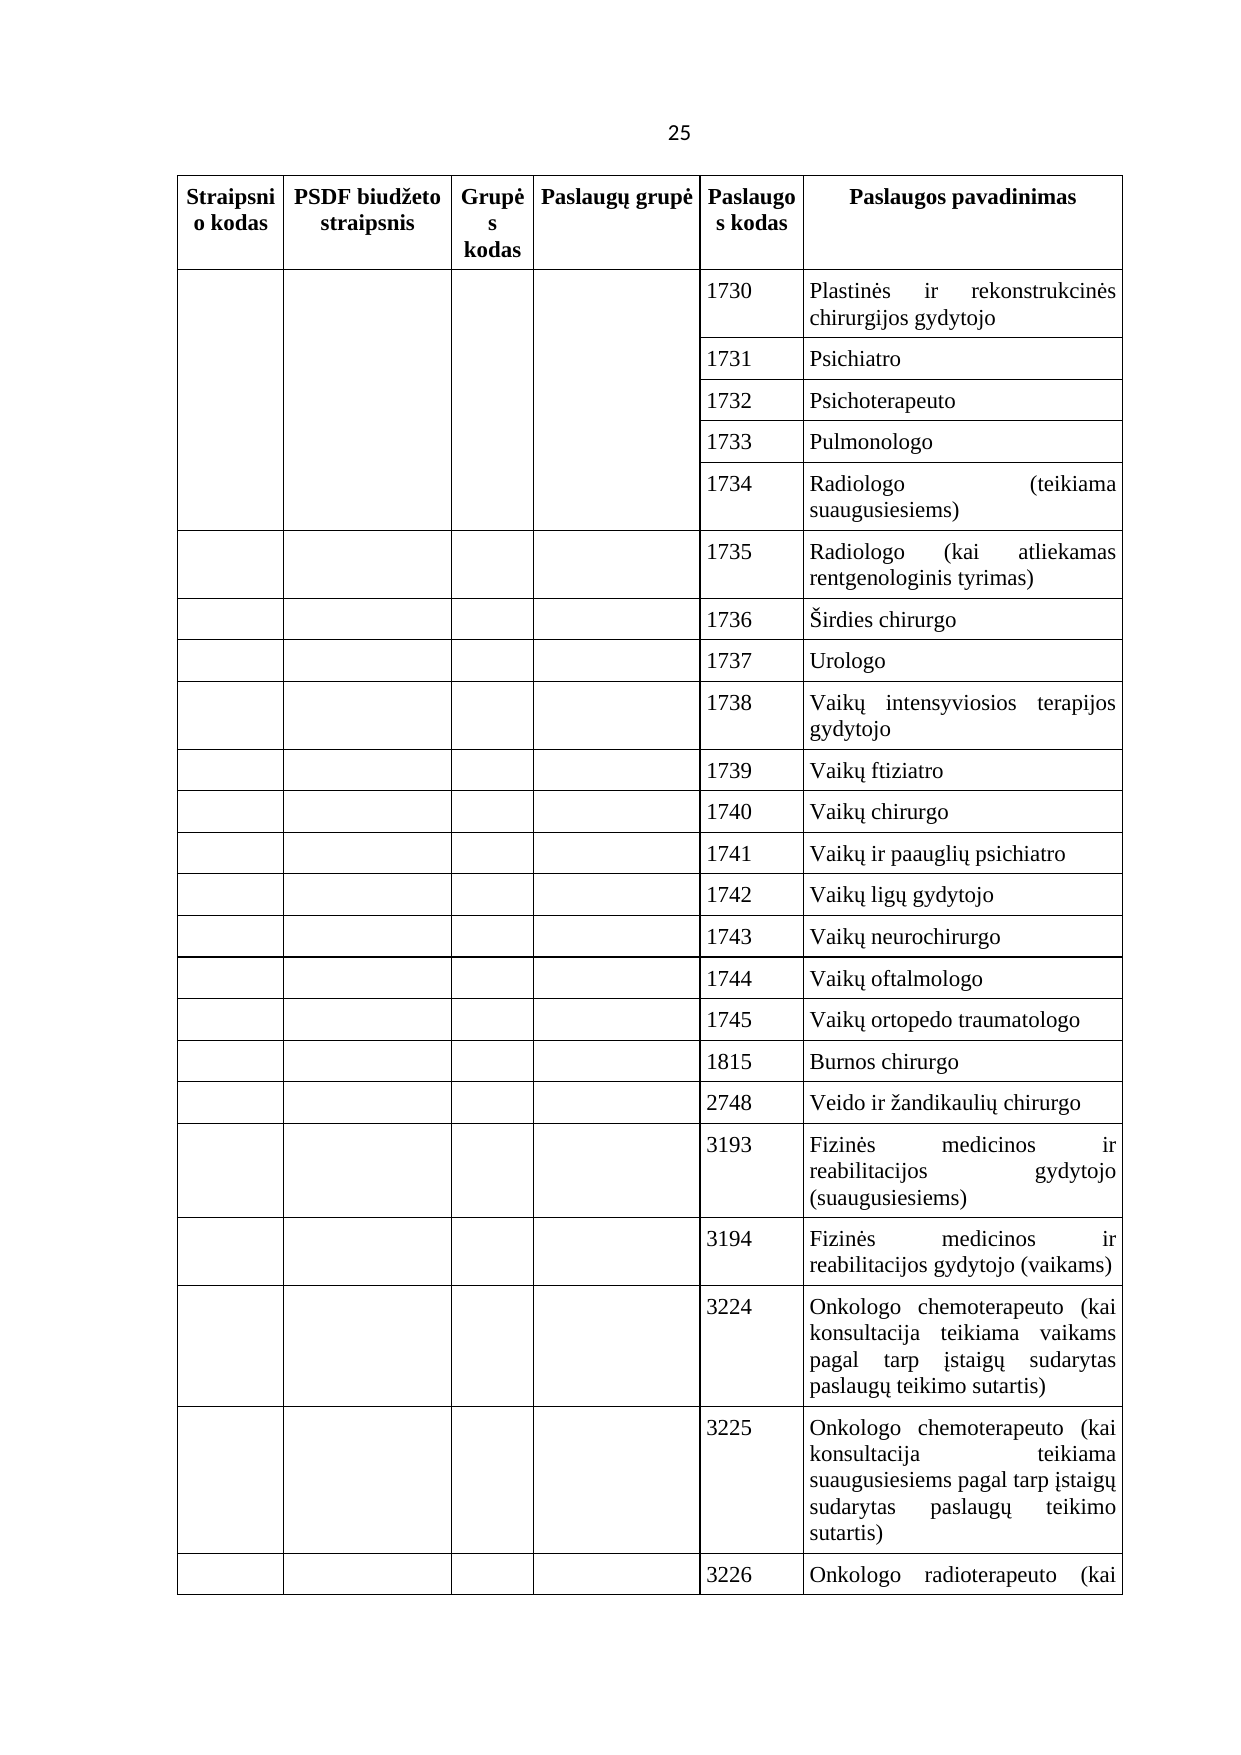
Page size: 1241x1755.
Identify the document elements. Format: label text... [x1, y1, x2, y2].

table_header Grupės kodas [452, 176, 533, 269]
table_cell [534, 337, 699, 379]
table_cell Radiologo (teikiama suaugusiesiems) [804, 463, 1122, 530]
table_cell 1745 [701, 999, 803, 1039]
table_cell [452, 462, 533, 530]
table_cell [284, 958, 451, 998]
table_cell 3226 [701, 1554, 803, 1594]
table_cell [178, 833, 283, 873]
table_cell [178, 640, 283, 681]
table_cell [452, 1082, 533, 1123]
table_cell Fizinės medicinos ir reabilitacijos gydytojo (suaugusiesiems) [804, 1124, 1122, 1217]
table_cell [452, 750, 533, 790]
table_cell [534, 1124, 699, 1217]
table_cell [178, 1041, 283, 1081]
table_cell [178, 531, 283, 598]
table_cell Širdies chirurgo [804, 599, 1122, 639]
table_cell [452, 379, 533, 420]
table_cell [284, 462, 451, 530]
table_cell [452, 999, 533, 1039]
table_cell [284, 916, 451, 956]
table_cell [452, 1218, 533, 1285]
table_cell [534, 833, 699, 873]
table_cell [178, 337, 283, 379]
table_cell [534, 640, 699, 681]
table_cell [452, 1407, 533, 1552]
table_cell Vaikų oftalmologo [804, 958, 1122, 998]
table_cell 3194 [701, 1218, 803, 1285]
table_cell [534, 270, 699, 337]
table_cell [178, 1082, 283, 1123]
table_cell [452, 531, 533, 598]
table_cell [284, 999, 451, 1039]
table_cell 1739 [701, 750, 803, 790]
table_cell [178, 1286, 283, 1406]
table_cell 1742 [701, 874, 803, 915]
table_cell [534, 791, 699, 832]
table_cell 1740 [701, 791, 803, 832]
table_cell [284, 1554, 451, 1594]
table_header Paslaugos kodas [701, 176, 803, 269]
table_cell [284, 270, 451, 337]
table_cell [452, 270, 533, 337]
table_cell [178, 750, 283, 790]
table_cell Fizinės medicinos ir reabilitacijos gydytojo (vaikams) [804, 1218, 1122, 1285]
table_cell [452, 916, 533, 956]
table_cell Onkologo radioterapeuto (kai [804, 1554, 1122, 1594]
table_cell 2748 [701, 1082, 803, 1123]
table_cell [284, 791, 451, 832]
table_cell [284, 379, 451, 420]
table_cell [284, 337, 451, 379]
table_cell [534, 531, 699, 598]
table_cell [534, 874, 699, 915]
table_cell [178, 599, 283, 639]
table_cell 1741 [701, 833, 803, 873]
table_cell Vaikų neurochirurgo [804, 916, 1122, 956]
table_cell 1736 [701, 599, 803, 639]
table_cell [534, 1041, 699, 1081]
table_cell [284, 750, 451, 790]
table_cell [284, 1407, 451, 1552]
table_cell Veido ir žandikaulių chirurgo [804, 1082, 1122, 1123]
table_cell [284, 874, 451, 915]
table_cell 3193 [701, 1124, 803, 1217]
table_cell [452, 682, 533, 749]
table_cell [534, 958, 699, 998]
table_cell [534, 916, 699, 956]
table_cell [452, 833, 533, 873]
table_cell [178, 791, 283, 832]
table_header Paslaugų grupė [534, 176, 699, 269]
table_header Paslaugos pavadinimas [804, 176, 1122, 269]
table_cell [178, 270, 283, 337]
table_cell [284, 531, 451, 598]
table_cell [178, 462, 283, 530]
table_cell [534, 1218, 699, 1285]
table_cell [178, 1218, 283, 1285]
table_cell [284, 1041, 451, 1081]
table_cell [178, 420, 283, 462]
table_cell [284, 1124, 451, 1217]
table_cell [534, 1286, 699, 1406]
table_cell [534, 379, 699, 420]
table_cell [534, 682, 699, 749]
table_cell Burnos chirurgo [804, 1041, 1122, 1081]
table_cell [284, 599, 451, 639]
table_cell Urologo [804, 640, 1122, 681]
table_cell 1738 [701, 682, 803, 749]
table_cell [284, 682, 451, 749]
table_cell Vaikų ligų gydytojo [804, 874, 1122, 915]
table_cell [452, 958, 533, 998]
table_cell [534, 1082, 699, 1123]
table_cell [178, 874, 283, 915]
table_cell [534, 599, 699, 639]
table_cell [284, 833, 451, 873]
table_cell 1815 [701, 1041, 803, 1081]
table_cell [534, 462, 699, 530]
table_cell 1733 [701, 421, 803, 462]
table_cell [452, 874, 533, 915]
table_cell [284, 640, 451, 681]
table_cell [284, 1218, 451, 1285]
table_cell [284, 420, 451, 462]
table_header Straipsnio kodas [178, 176, 283, 269]
table_cell Vaikų intensyviosios terapijos gydytojo [804, 682, 1122, 749]
table_cell 1732 [701, 380, 803, 420]
table_cell [178, 916, 283, 956]
table_cell [284, 1286, 451, 1406]
table_cell Onkologo chemoterapeuto (kai konsultacija teikiama suaugusiesiems pagal tarp įstaigų sudarytas paslaugų teikimo sutartis) [804, 1407, 1122, 1552]
table_cell [452, 1041, 533, 1081]
table_cell [452, 337, 533, 379]
table_cell [284, 1082, 451, 1123]
table_cell 1737 [701, 640, 803, 681]
table_cell Vaikų ftiziatro [804, 750, 1122, 790]
table_cell [452, 599, 533, 639]
table_cell Radiologo (kai atliekamas rentgenologinis tyrimas) [804, 531, 1122, 598]
table_cell [534, 999, 699, 1039]
table_cell Pulmonologo [804, 421, 1122, 462]
table_cell [178, 1554, 283, 1594]
table_cell Vaikų ir paauglių psichiatro [804, 833, 1122, 873]
table_cell 1735 [701, 531, 803, 598]
table_cell [178, 379, 283, 420]
table_cell Onkologo chemoterapeuto (kai konsultacija teikiama vaikams pagal tarp įstaigų sudarytas paslaugų teikimo sutartis) [804, 1286, 1122, 1406]
table_cell [534, 750, 699, 790]
table_cell Psichoterapeuto [804, 380, 1122, 420]
table_cell 3225 [701, 1407, 803, 1552]
table_cell [178, 1407, 283, 1552]
table_cell [452, 1554, 533, 1594]
table_cell 1743 [701, 916, 803, 956]
table_cell [452, 420, 533, 462]
table_cell [452, 791, 533, 832]
table_cell [534, 420, 699, 462]
table_cell [452, 1124, 533, 1217]
table_cell 1730 [701, 270, 803, 337]
table_cell Plastinės ir rekonstrukcinės chirurgijos gydytojo [804, 270, 1122, 337]
table_cell [178, 999, 283, 1039]
table_cell 1744 [701, 958, 803, 998]
table_cell Vaikų chirurgo [804, 791, 1122, 832]
table_cell [178, 958, 283, 998]
table_cell [178, 1124, 283, 1217]
table_header PSDF biudžeto straipsnis [284, 176, 451, 269]
table_cell [178, 682, 283, 749]
table_cell 3224 [701, 1286, 803, 1406]
table_cell 1734 [701, 463, 803, 530]
table_cell Vaikų ortopedo traumatologo [804, 999, 1122, 1039]
table_cell [534, 1407, 699, 1552]
table_cell Psichiatro [804, 338, 1122, 379]
table_cell [534, 1554, 699, 1594]
table_cell [452, 640, 533, 681]
table_cell [452, 1286, 533, 1406]
table_cell 1731 [701, 338, 803, 379]
